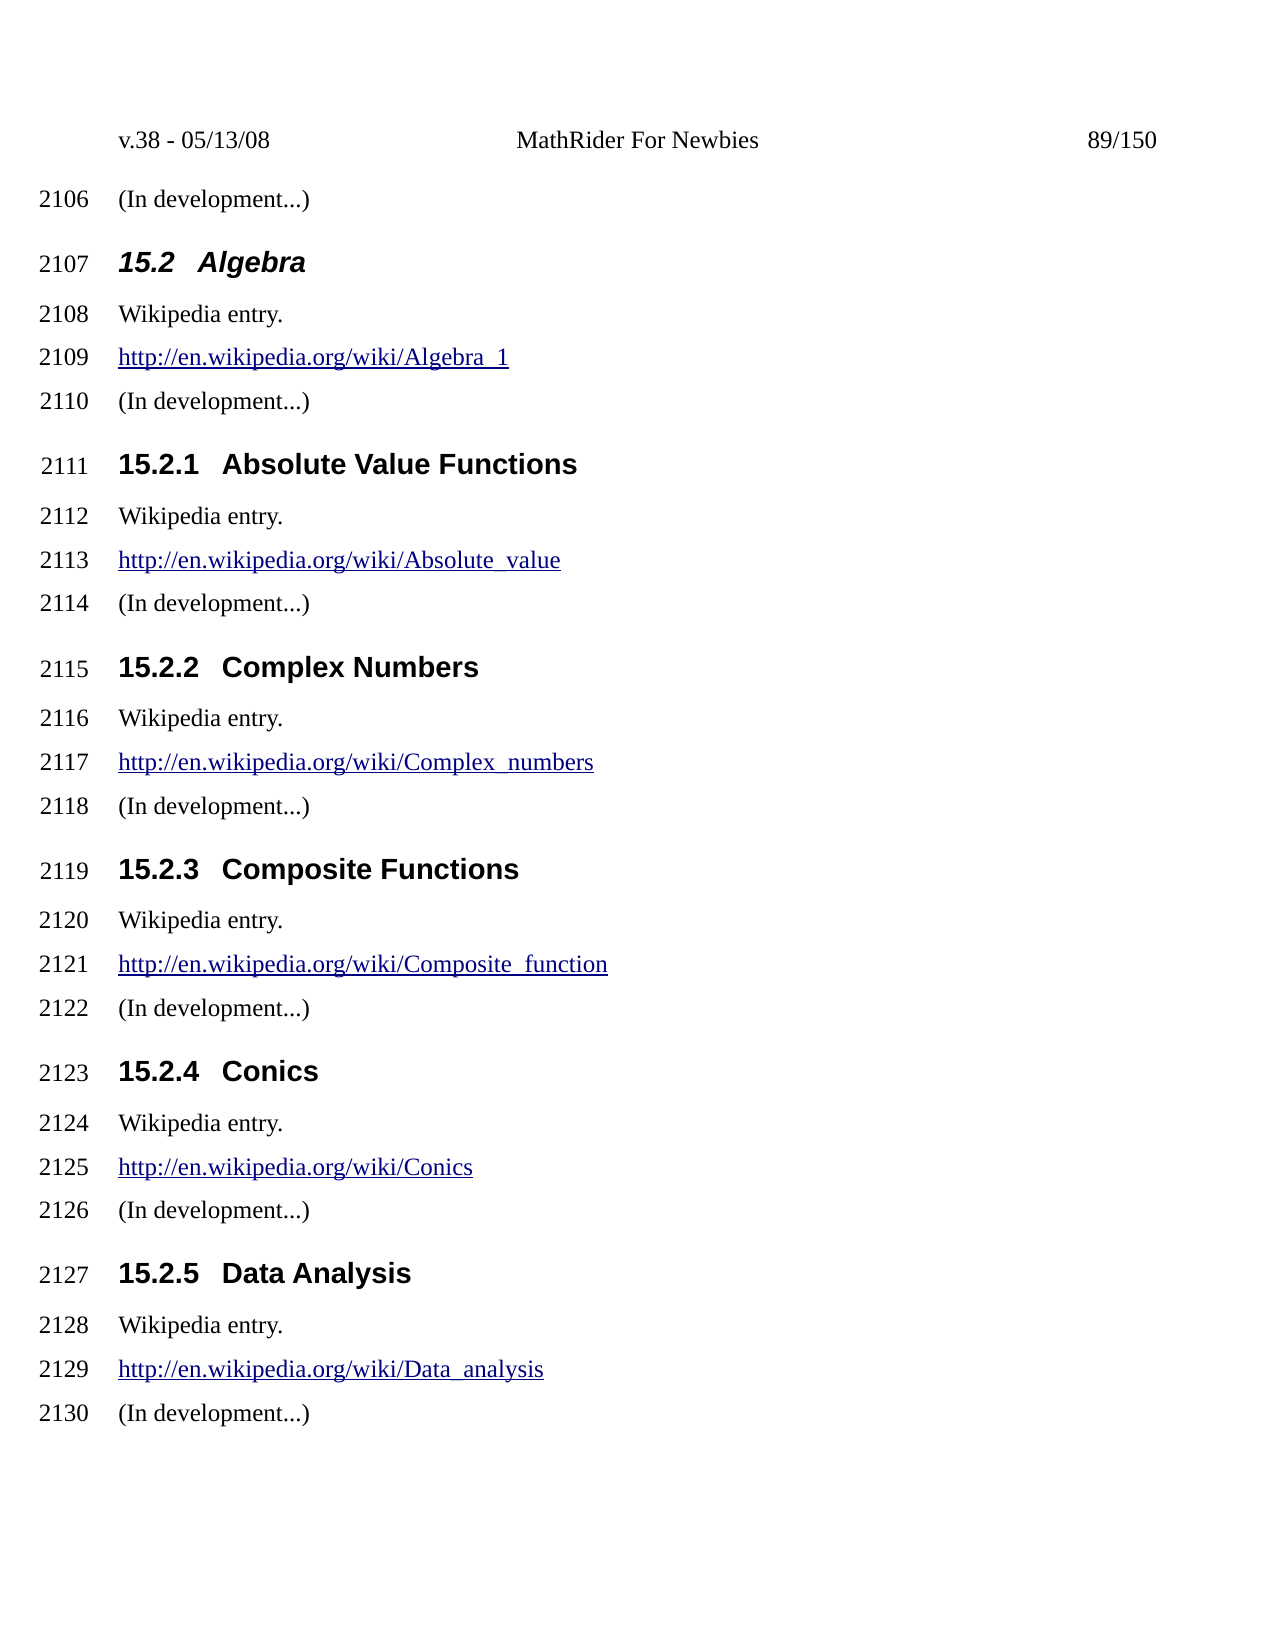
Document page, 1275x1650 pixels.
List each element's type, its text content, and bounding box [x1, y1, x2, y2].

text (In development...) [118, 1195, 1157, 1224]
subtitle Absolute Value Functions [118, 447, 1157, 481]
text http://en.wikipedia.org/wiki/Data_analysis [118, 1354, 1157, 1383]
text (In development...) [118, 184, 1157, 213]
text (In development...) [118, 993, 1157, 1022]
subtitle Complex Numbers [118, 650, 1157, 683]
text Wikipedia entry. [118, 501, 1157, 530]
text http://en.wikipedia.org/wiki/Composite_function [118, 949, 1157, 978]
text Wikipedia entry. [118, 703, 1157, 732]
text http://en.wikipedia.org/wiki/Algebra_1 [118, 342, 1157, 371]
text Wikipedia entry. [118, 299, 1157, 327]
text (In development...) [118, 1398, 1157, 1426]
text Wikipedia entry. [118, 1310, 1157, 1339]
text Wikipedia entry. [118, 906, 1157, 934]
text (In development...) [118, 588, 1157, 617]
text http://en.wikipedia.org/wiki/Complex_numbers [118, 747, 1157, 776]
text http://en.wikipedia.org/wiki/Conics [118, 1152, 1157, 1180]
subtitle Data Analysis [118, 1257, 1157, 1290]
subtitle Algebra [118, 245, 1157, 279]
text http://en.wikipedia.org/wiki/Absolute_value [118, 545, 1157, 573]
text (In development...) [118, 386, 1157, 415]
text (In development...) [118, 791, 1157, 819]
subtitle Conics [118, 1054, 1157, 1088]
subtitle Composite Functions [118, 852, 1157, 886]
text Wikipedia entry. [118, 1108, 1157, 1137]
